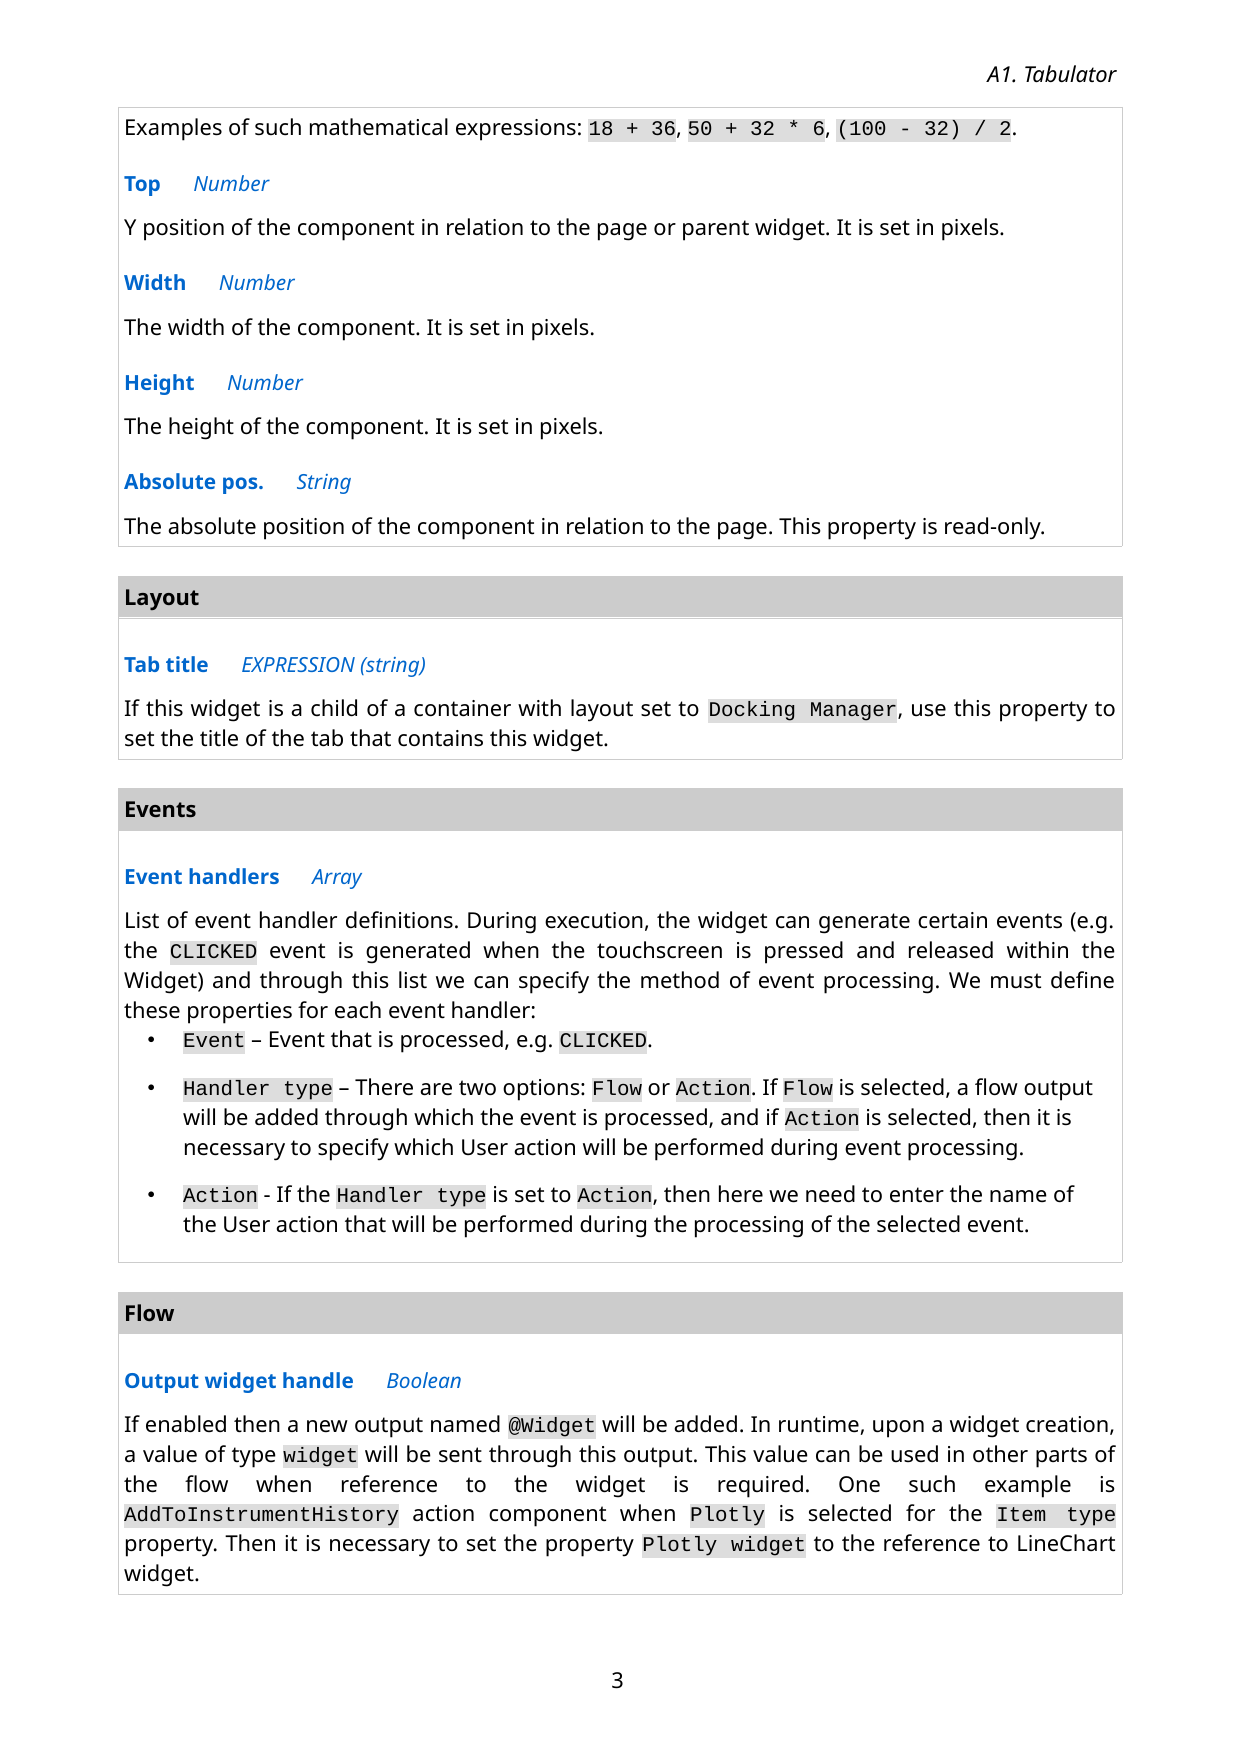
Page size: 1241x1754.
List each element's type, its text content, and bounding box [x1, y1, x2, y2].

table_cell Output widget handle Boolean If enabled then a new output named @Widget will be added. In runtime, upon a widget creation, a value of type widget will be sent through this output. This value can be used in other parts of the flow when reference to the widget is required. One such example is AddToInstrumentHistory action component when Plotly is selected for the Item type property. Then it is necessary to set the property Plotly widget to the reference to LineChart widget. [119, 1334, 1122, 1593]
table_header Events [119, 789, 1122, 830]
table_cell Examples of such mathematical expressions: 18 + 36, 50 + 32 * 6, (100 - 32) / 2. Top Number Y position of the component in relation to the page or parent widget. It is set in pixels. Width Number The width of the component. It is set in pixels. Height Number The height of the component. It is set in pixels. Absolute pos. String The absolute position of the component in relation to the page. This property is read-only. [119, 108, 1122, 546]
table_cell Tab title EXPRESSION (string) If this widget is a child of a container with layout set to Docking Manager, use this property to set the title of the tab that contains this widget. [119, 619, 1122, 758]
table_cell Event handlers Array List of event handler definitions. During execution, the widget can generate certain events (e.g. the CLICKED event is generated when the touchscreen is pressed and released within the Widget) and through this list we can specify the method of event processing. We must define these properties for each event handler: Event – Event that is processed, e.g. CLICKED. Handler type – There are two options: Flow or Action. If Flow is selected, a flow output will be added through which the event is processed, and if Action is selected, then it is necessary to specify which User action will be performed during event processing. Action - If the Handler type is set to Action, then here we need to enter the name of the User action that will be performed during the processing of the selected event. [119, 831, 1122, 1262]
table_header Layout [119, 577, 1122, 617]
table_header Flow [119, 1293, 1122, 1333]
